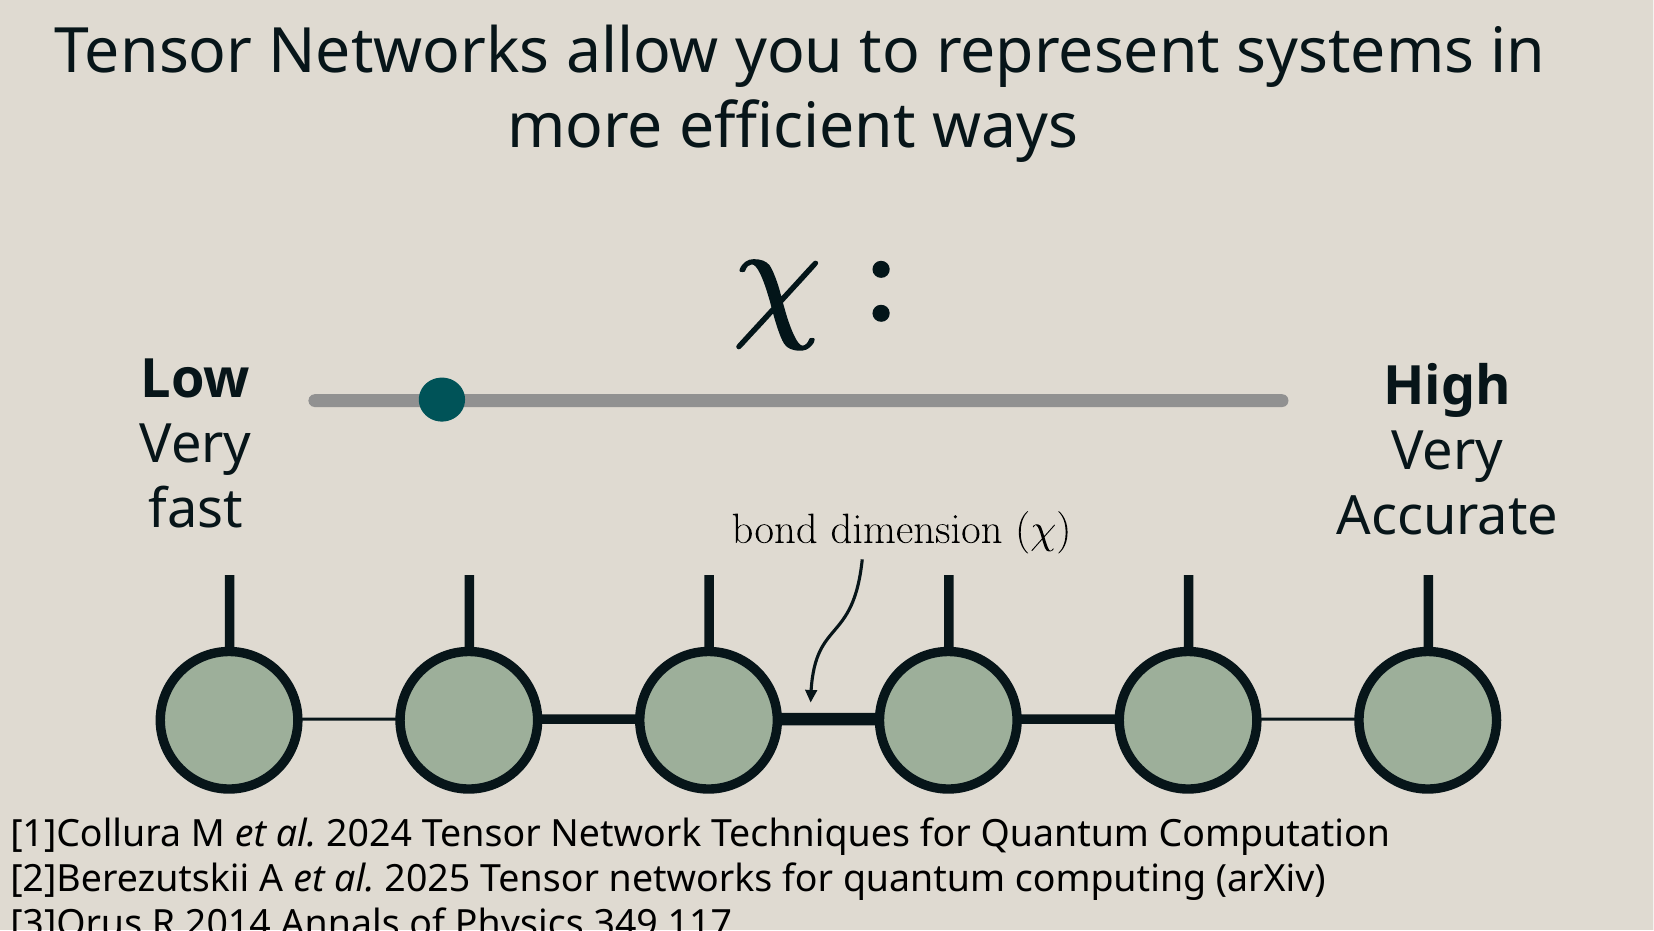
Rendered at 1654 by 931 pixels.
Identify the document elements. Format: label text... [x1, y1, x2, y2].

text_box [879, 651, 1018, 790]
text_box [639, 651, 778, 790]
picture [728, 255, 905, 355]
text_box Low Very fast [97, 343, 295, 520]
text_box High Very Accurate [1293, 350, 1602, 527]
picture [732, 510, 1070, 555]
text_box [1]Collura M et al. 2024 Tensor Network Techniques for Quantum Computation [2]Berezutskii A et al. 2025 Tensor networks for quantum computing (arXiv) [3]Orus R 2014 Annals of Physics 349 117 [0, 801, 1433, 931]
text_box Tensor Networks allow you to represent systems in more efficient ways [0, 2, 1586, 115]
text_box [1119, 651, 1257, 790]
text_box [308, 377, 1289, 422]
text_box [1359, 651, 1497, 790]
text_box [400, 651, 538, 790]
text_box [160, 651, 298, 790]
